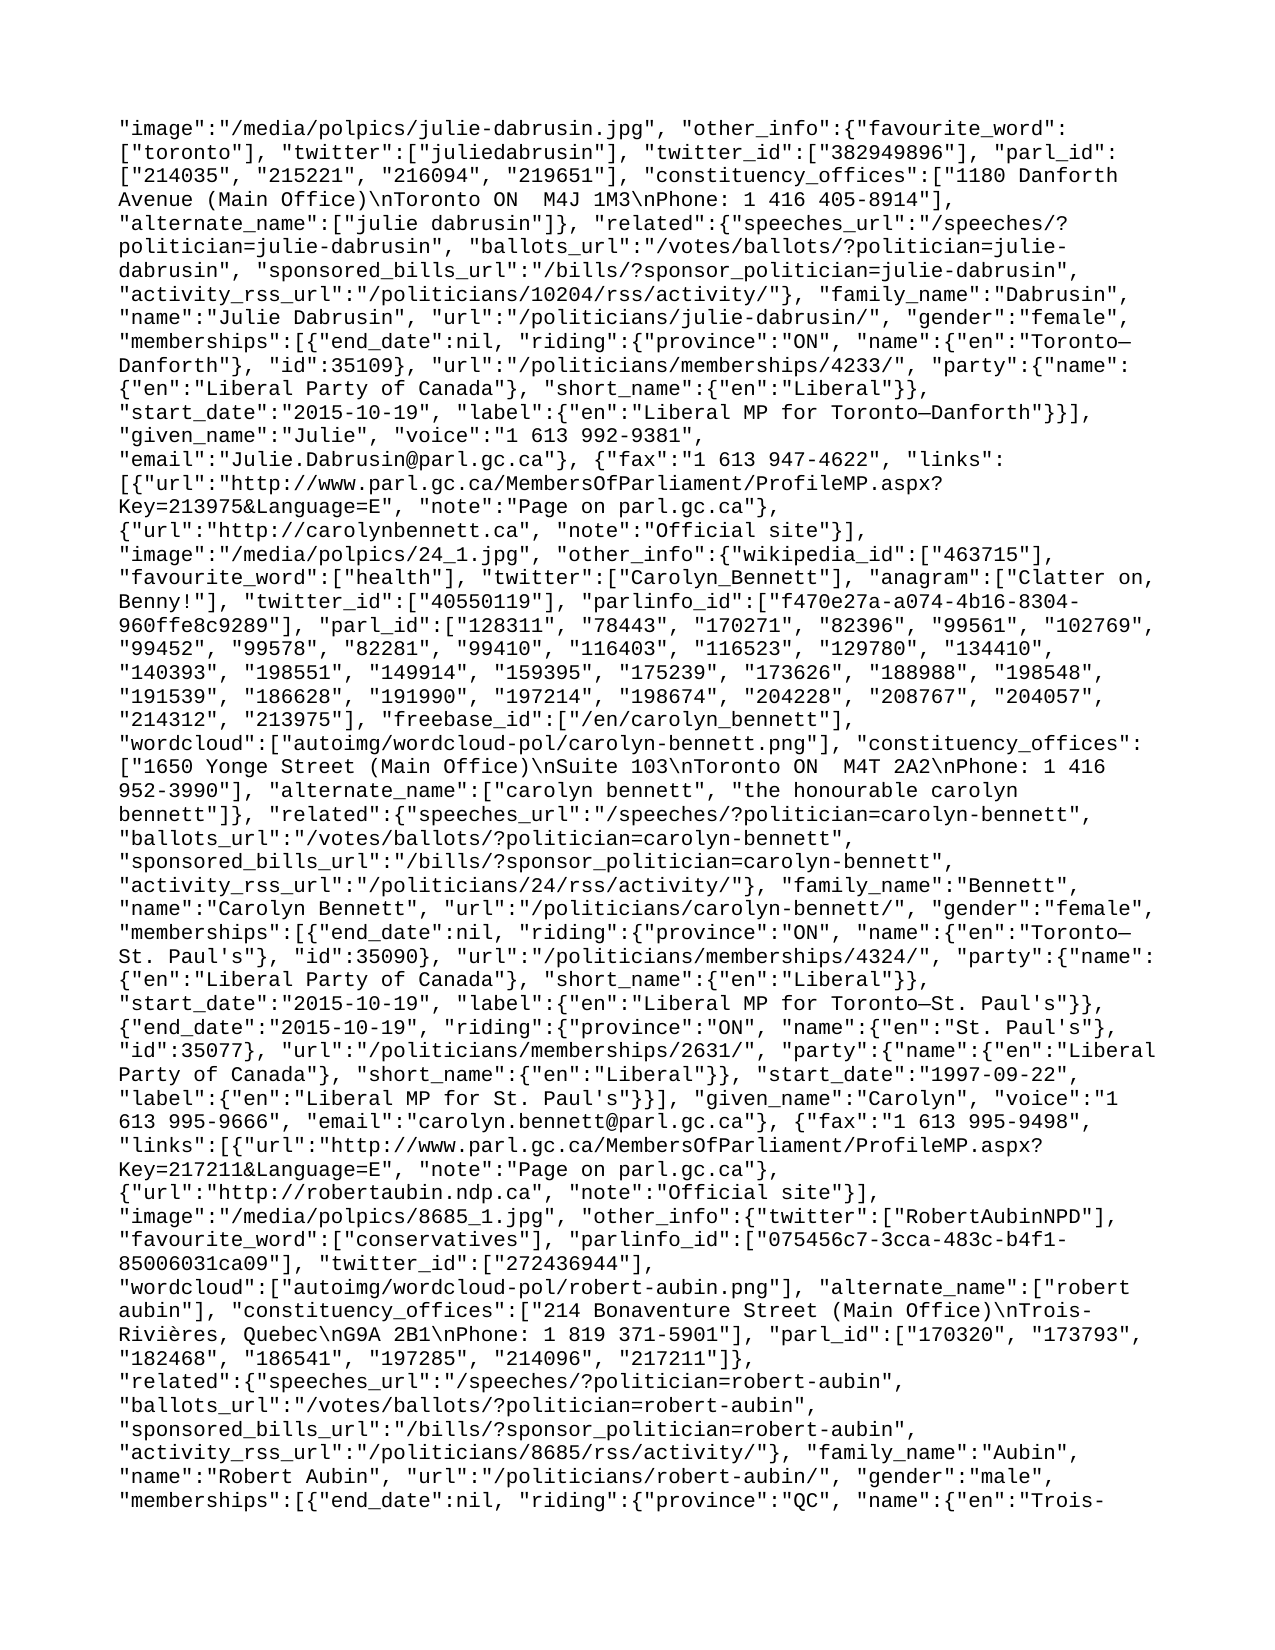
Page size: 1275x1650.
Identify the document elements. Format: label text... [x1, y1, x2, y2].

text "image":"/media/polpics/julie-dabrusin.jpg", "other_info":{"favourite_word":["toronto"], "twitter":["juliedabrusin"], "twitter_id":["382949896"], "parl_id":["214035", "215221", "216094", "219651"], "constituency_offices":["1180 Danforth Avenue (Main Office)\nToronto ON M4J 1M3\nPhone: 1 416 405-8914"], "alternate_name":["julie dabrusin"]}, "related":{"speeches_url":"/speeches/?politician=julie-dabrusin", "ballots_url":"/votes/ballots/?politician=julie-dabrusin", "sponsored_bills_url":"/bills/?sponsor_politician=julie-dabrusin", "activity_rss_url":"/politicians/10204/rss/activity/"}, "family_name":"Dabrusin", "name":"Julie Dabrusin", "url":"/politicians/julie-dabrusin/", "gender":"female", "memberships":[{"end_date":nil, "riding":{"province":"ON", "name":{"en":"Toronto—Danforth"}, "id":35109}, "url":"/politicians/memberships/4233/", "party":{"name":{"en":"Liberal Party of Canada"}, "short_name":{"en":"Liberal"}}, "start_date":"2015-10-19", "label":{"en":"Liberal MP for Toronto—Danforth"}}], "given_name":"Julie", "voice":"1 613 992-9381", "email":"Julie.Dabrusin@parl.gc.ca"}, {"fax":"1 613 947-4622", "links":[{"url":"http://www.parl.gc.ca/MembersOfParliament/ProfileMP.aspx?Key=213975&Language=E", "note":"Page on parl.gc.ca"}, {"url":"http://carolynbennett.ca", "note":"Official site"}], "image":"/media/polpics/24_1.jpg", "other_info":{"wikipedia_id":["463715"], "favourite_word":["health"], "twitter":["Carolyn_Bennett"], "anagram":["Clatter on, Benny!"], "twitter_id":["40550119"], "parlinfo_id":["f470e27a-a074-4b16-8304-960ffe8c9289"], "parl_id":["128311", "78443", "170271", "82396", "99561", "102769", "99452", "99578", "82281", "99410", "116403", "116523", "129780", "134410", "140393", "198551", "149914", "159395", "175239", "173626", "188988", "198548", "191539", "186628", "191990", "197214", "198674", "204228", "208767", "204057", "214312", "213975"], "freebase_id":["/en/carolyn_bennett"], "wordcloud":["autoimg/wordcloud-pol/carolyn-bennett.png"], "constituency_offices":["1650 Yonge Street (Main Office)\nSuite 103\nToronto ON M4T 2A2\nPhone: 1 416 952-3990"], "alternate_name":["carolyn bennett", "the honourable carolyn bennett"]}, "related":{"speeches_url":"/speeches/?politician=carolyn-bennett", "ballots_url":"/votes/ballots/?politician=carolyn-bennett", "sponsored_bills_url":"/bills/?sponsor_politician=carolyn-bennett", "activity_rss_url":"/politicians/24/rss/activity/"}, "family_name":"Bennett", "name":"Carolyn Bennett", "url":"/politicians/carolyn-bennett/", "gender":"female", "memberships":[{"end_date":nil, "riding":{"province":"ON", "name":{"en":"Toronto—St. Paul's"}, "id":35090}, "url":"/politicians/memberships/4324/", "party":{"name":{"en":"Liberal Party of Canada"}, "short_name":{"en":"Liberal"}}, "start_date":"2015-10-19", "label":{"en":"Liberal MP for Toronto—St. Paul's"}}, {"end_date":"2015-10-19", "riding":{"province":"ON", "name":{"en":"St. Paul's"}, "id":35077}, "url":"/politicians/memberships/2631/", "party":{"name":{"en":"Liberal Party of Canada"}, "short_name":{"en":"Liberal"}}, "start_date":"1997-09-22", "label":{"en":"Liberal MP for St. Paul's"}}], "given_name":"Carolyn", "voice":"1 613 995-9666", "email":"carolyn.bennett@parl.gc.ca"}, {"fax":"1 613 995-9498", "links":[{"url":"http://www.parl.gc.ca/MembersOfParliament/ProfileMP.aspx?Key=217211&Language=E", "note":"Page on parl.gc.ca"}, {"url":"http://robertaubin.ndp.ca", "note":"Official site"}], "image":"/media/polpics/8685_1.jpg", "other_info":{"twitter":["RobertAubinNPD"], "favourite_word":["conservatives"], "parlinfo_id":["075456c7-3cca-483c-b4f1-85006031ca09"], "twitter_id":["272436944"], "wordcloud":["autoimg/wordcloud-pol/robert-aubin.png"], "alternate_name":["robert aubin"], "constituency_offices":["214 Bonaventure Street (Main Office)\nTrois-Rivières, Quebec\nG9A 2B1\nPhone: 1 819 371-5901"], "parl_id":["170320", "173793", "182468", "186541", "197285", "214096", "217211"]}, "related":{"speeches_url":"/speeches/?politician=robert-aubin", "ballots_url":"/votes/ballots/?politician=robert-aubin", "sponsored_bills_url":"/bills/?sponsor_politician=robert-aubin", "activity_rss_url":"/politicians/8685/rss/activity/"}, "family_name":"Aubin", "name":"Robert Aubin", "url":"/politicians/robert-aubin/", "gender":"male", "memberships":[{"end_date":nil, "riding":{"province":"QC", "name":{"en":"Trois- [118, 118, 1157, 1513]
